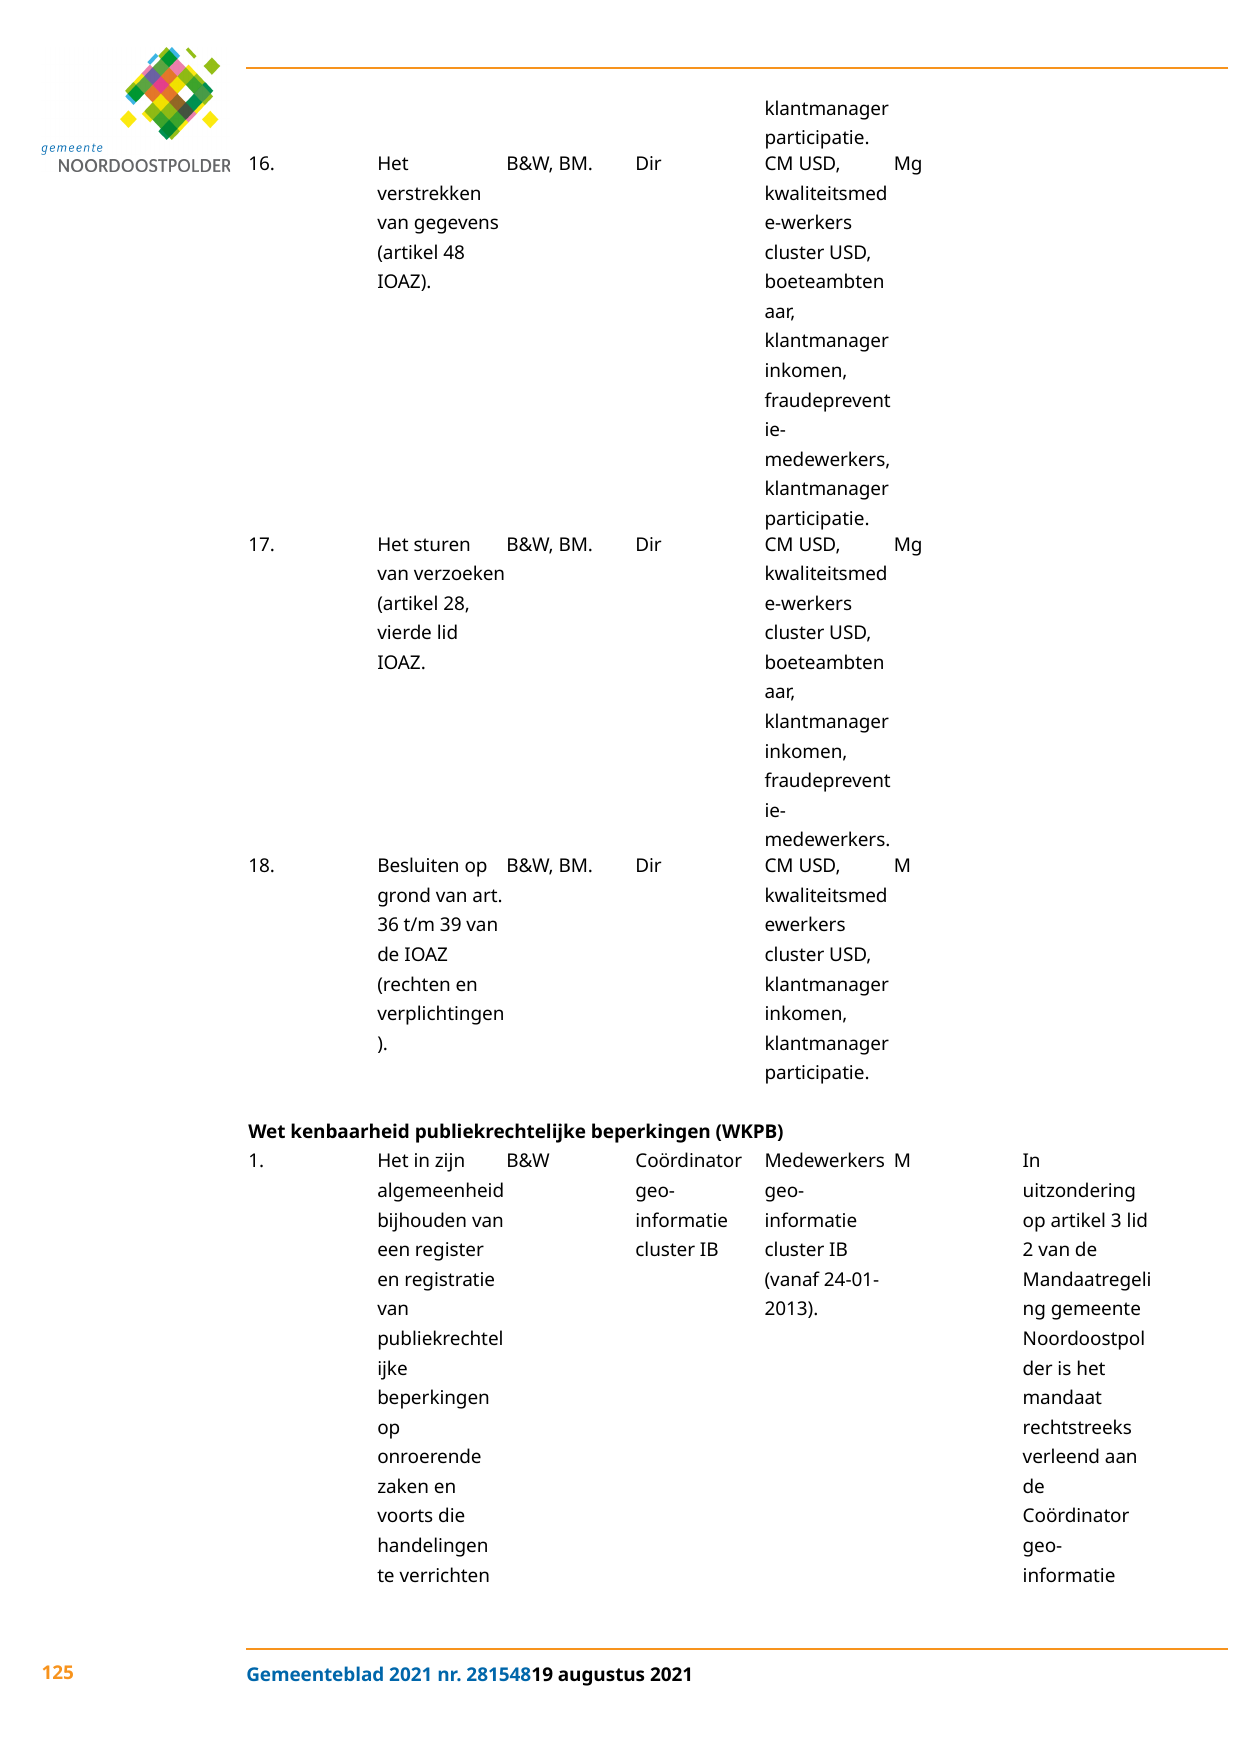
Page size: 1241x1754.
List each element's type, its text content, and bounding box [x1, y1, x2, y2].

table_header M [894, 1148, 1022, 1588]
table_header Coördinator geo-informatie cluster IB [635, 1148, 764, 1588]
table_header B&W [506, 1148, 635, 1588]
table_header 1. [248, 1148, 377, 1588]
table_cell [1023, 95, 1152, 150]
table_cell [635, 95, 764, 150]
table_cell B&W, BM. [506, 531, 635, 852]
table_cell [894, 95, 1022, 150]
table_cell Dir [635, 150, 764, 531]
table_cell CM USD, kwaliteitsmede-werkers cluster USD, boeteambtenaar, klantmanager inkomen, fraudepreventie-medewerkers. [764, 531, 893, 852]
table_cell [1023, 853, 1152, 1085]
table_cell Dir [635, 853, 764, 1085]
table_cell Dir [635, 531, 764, 852]
picture [41, 47, 231, 172]
table_cell [248, 95, 377, 150]
table_cell CM USD, kwaliteitsmedewerkers cluster USD, klantmanager inkomen, klantmanager participatie. [764, 853, 893, 1085]
table_header In uitzondering op artikel 3 lid 2 van de Mandaatregeling gemeente Noordoostpolder is het mandaat rechtstreeks verleend aan de Coördinator geo-informatie [1023, 1148, 1152, 1588]
table_header Medewerkers geo-informatie cluster IB (vanaf 24-01-2013). [764, 1148, 893, 1588]
text Wet kenbaarheid publiekrechtelijke beperkingen (WKPB) [248, 1118, 1152, 1144]
table_cell Mg [894, 150, 1022, 531]
table_cell Besluiten op grond van art. 36 t/m 39 van de IOAZ (rechten en verplichtingen). [377, 853, 506, 1085]
table_cell 17. [248, 531, 377, 852]
table_cell [1023, 150, 1152, 531]
table_cell B&W, BM. [506, 853, 635, 1085]
table_cell [506, 95, 635, 150]
table_cell 16. [248, 150, 377, 531]
table_cell 18. [248, 853, 377, 1085]
table_cell klantmanager participatie. [764, 95, 893, 150]
table_cell M [894, 853, 1022, 1085]
table_cell Het verstrekken van gegevens (artikel 48 IOAZ). [377, 150, 506, 531]
table_cell [1023, 531, 1152, 852]
table_cell [377, 95, 506, 150]
table_cell B&W, BM. [506, 150, 635, 531]
table_header Het in zijn algemeenheid bijhouden van een register en registratie van publiekrechtelijke beperkingen op onroerende zaken en voorts die handelingen te verrichten [377, 1148, 506, 1588]
table_cell Het sturen van verzoeken (artikel 28, vierde lid IOAZ. [377, 531, 506, 852]
table_cell Mg [894, 531, 1022, 852]
table_cell CM USD, kwaliteitsmede-werkers cluster USD, boeteambtenaar, klantmanager inkomen, fraudepreventie-medewerkers, klantmanager participatie. [764, 150, 893, 531]
